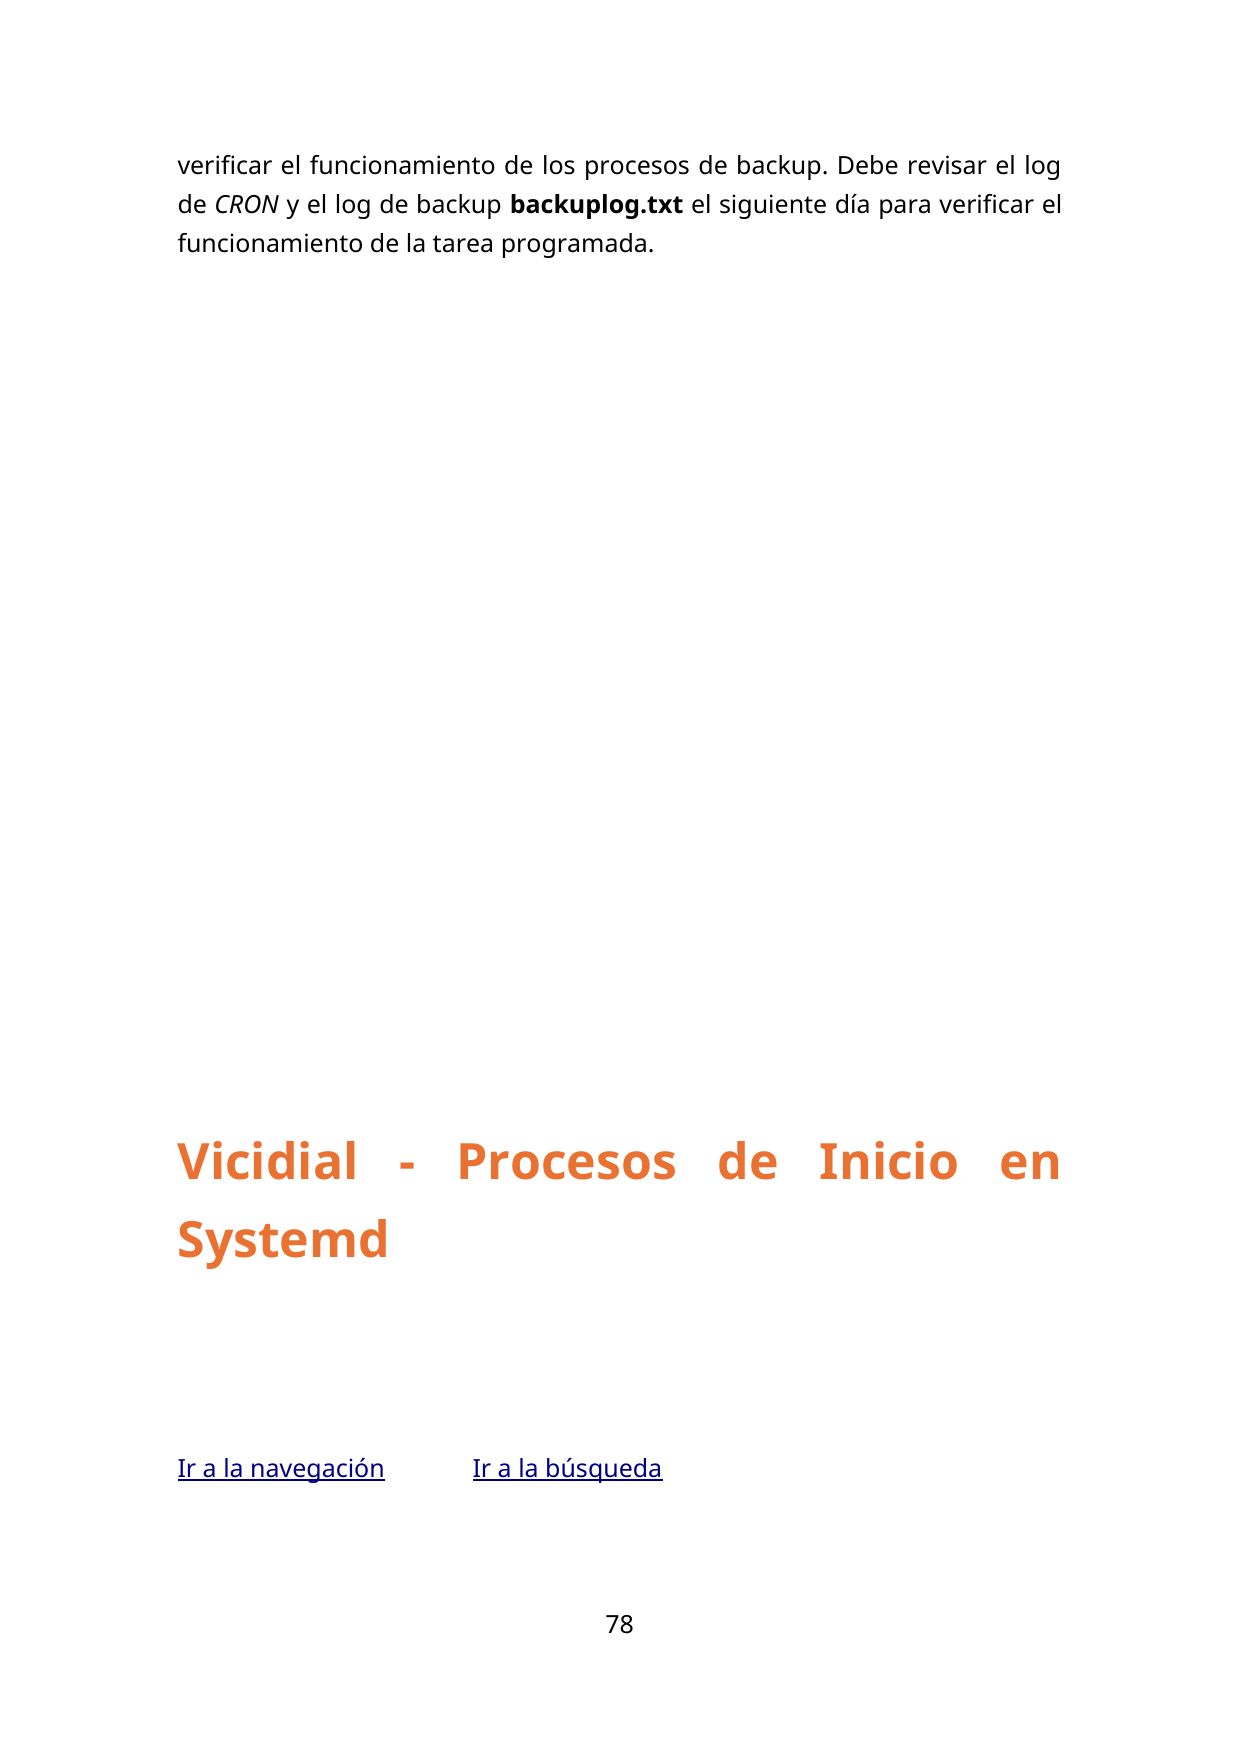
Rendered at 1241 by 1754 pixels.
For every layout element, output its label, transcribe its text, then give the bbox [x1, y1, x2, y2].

subtitle Vicidial - Procesos de Inicio en Systemd [177, 1126, 1063, 1273]
text Ir a la navegación Ir a la búsqueda [177, 1451, 1063, 1484]
text verificar el funcionamiento de los procesos de backup. Debe revisar el log de CRON y el log de backup backuplog.txt el siguiente día para verificar el funcionamiento de la tarea programada. [177, 148, 1063, 260]
